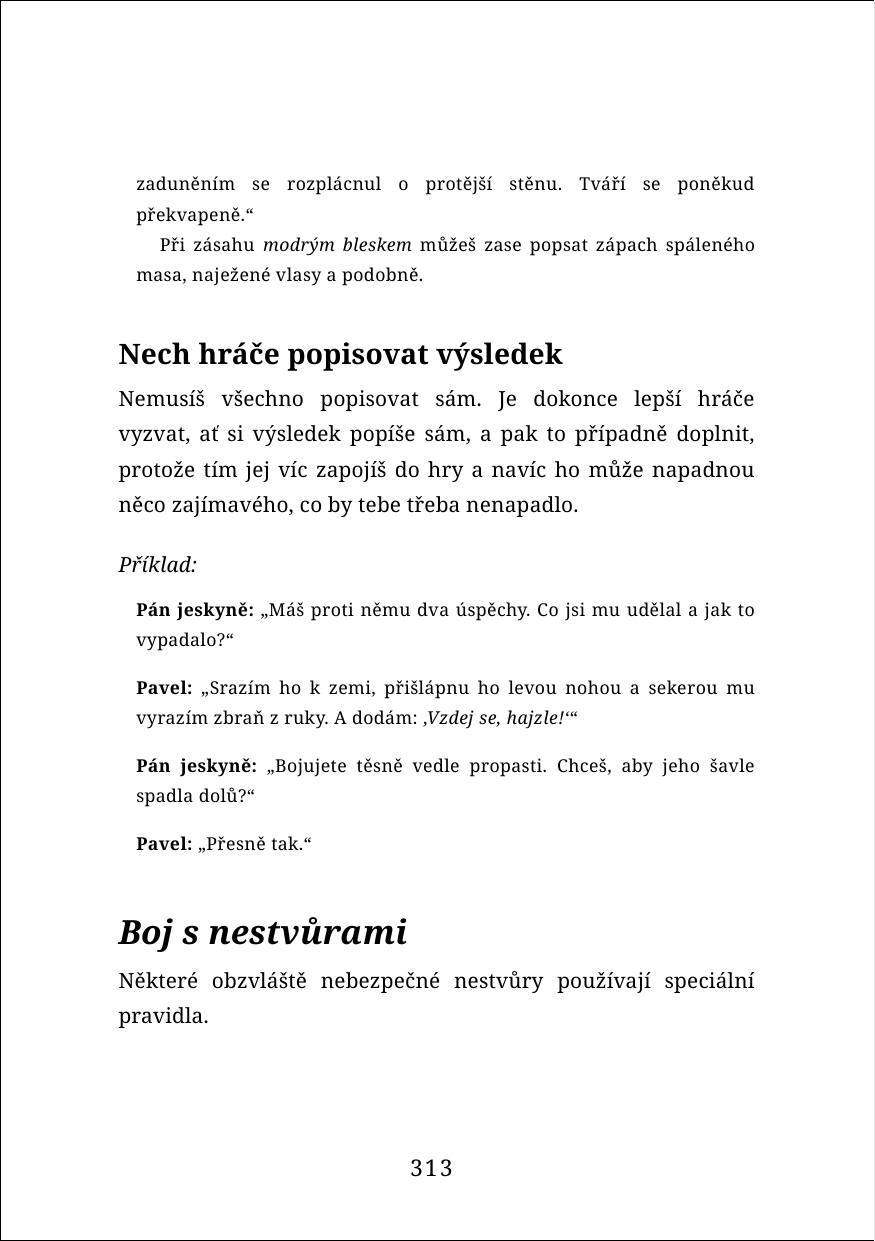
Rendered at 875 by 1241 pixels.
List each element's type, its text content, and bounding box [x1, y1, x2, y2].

text Pán jeskyně: „Bojujete těsně vedle propasti. Chceš, aby jeho šavle spadla dolů?“ [136, 753, 756, 808]
text zaduněním se rozplácnul o protější stěnu. Tváří se poněkud překvapeně.“ Při zásahu modrým bleskem můžeš zase popsat zápach spáleného masa, naježené vlasy a podobně. [136, 172, 756, 287]
text Pán jeskyně: „Máš proti němu dva úspěchy. Co jsi mu udělal a jak to vypadalo?“ [136, 597, 756, 651]
text Některé obzvláště nebezpečné nestvůry používají speciální pravidla. [118, 966, 756, 1030]
text Pavel: „Přesně tak.“ [136, 831, 756, 856]
text Pavel: „Srazím ho k zemi, přišlápnu ho levou nohou a sekerou mu vyrazím zbraň z ruky. A dodám: ‚Vzdej se, hajzle!‘“ [136, 675, 756, 729]
text Nemusíš všechno popisovat sám. Je dokonce lepší hráče vyzvat, ať si výsledek popíše sám, a pak to případně doplnit, protože tím jej víc zapojíš do hry a navíc ho může napadnou něco zajímavého, co by tebe třeba nenapadlo. [118, 384, 756, 519]
text Příklad: [118, 550, 756, 578]
subtitle Boj s nestvůrami [118, 909, 756, 954]
subtitle Nech hráče popisovat výsledek [118, 334, 756, 372]
